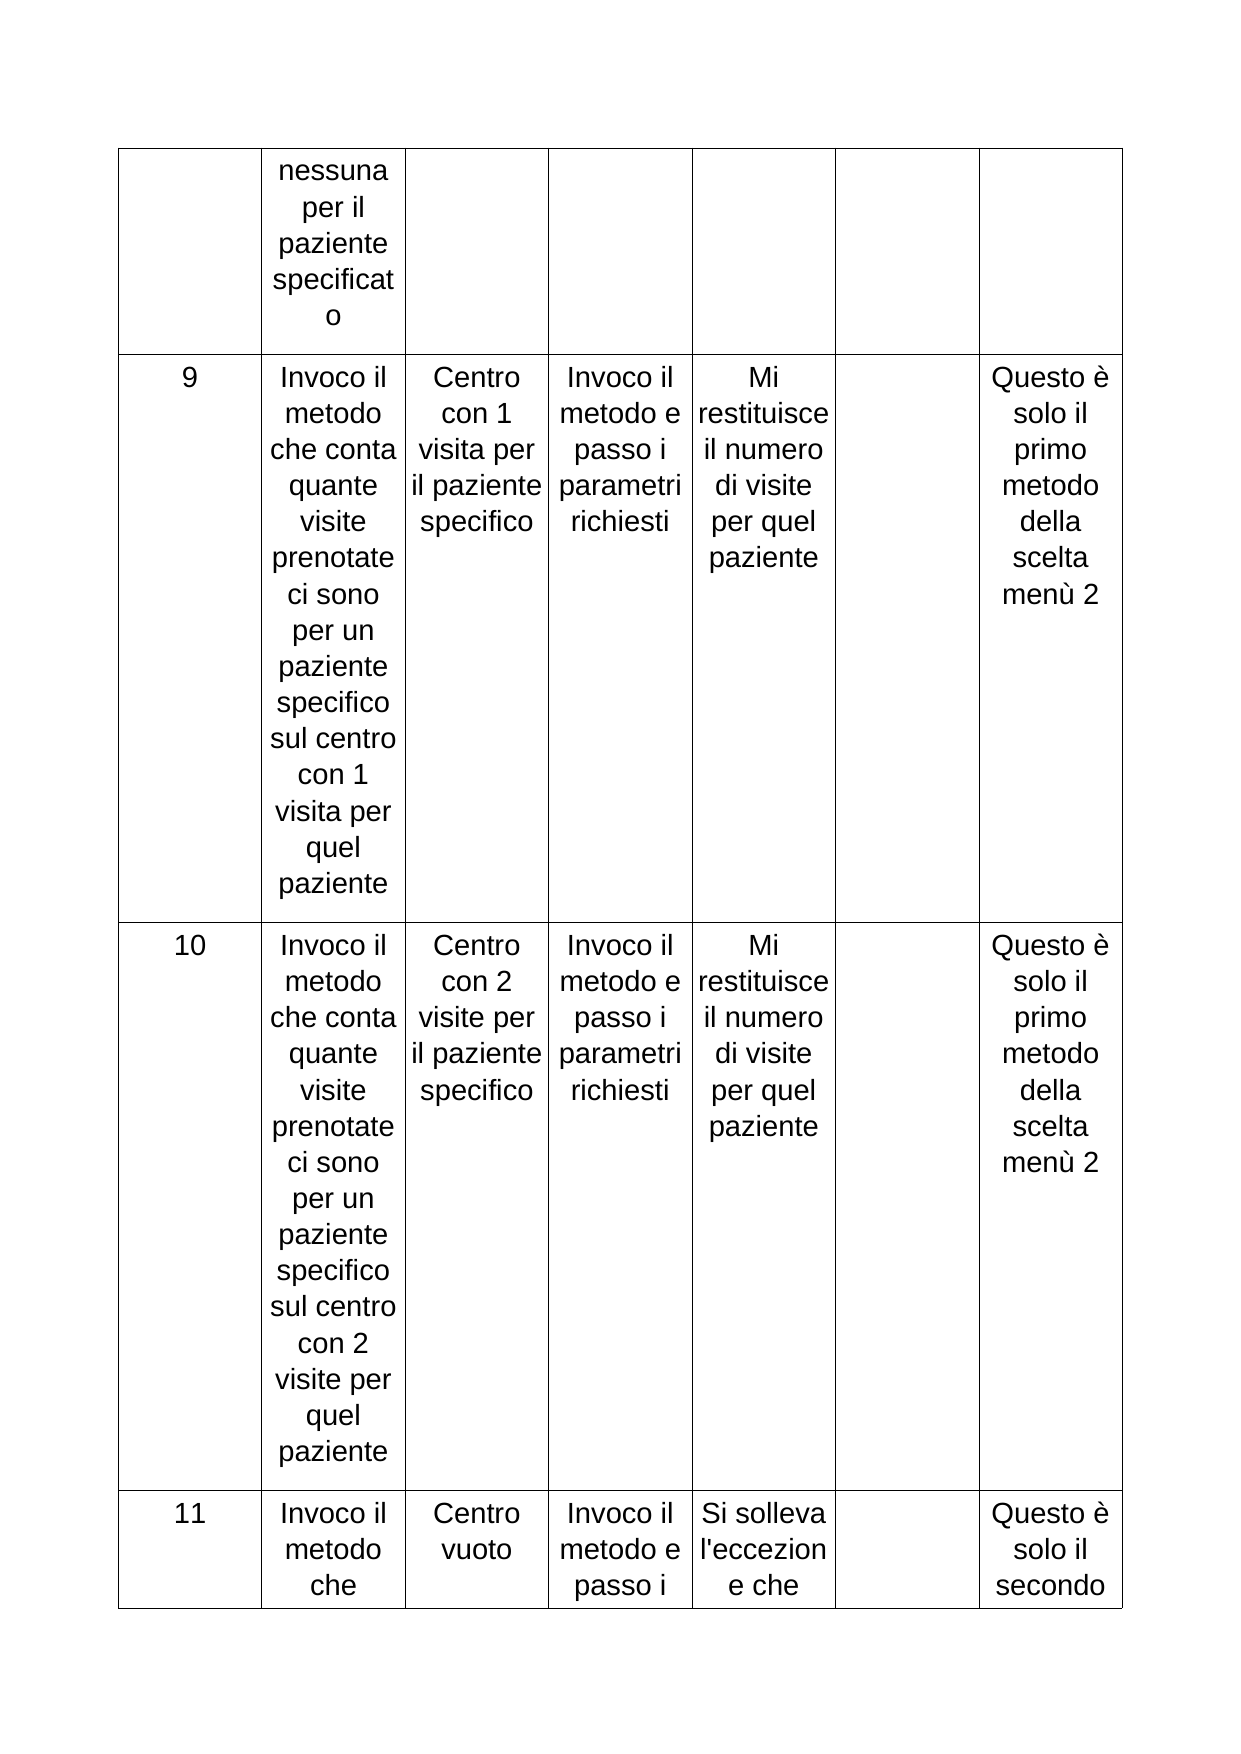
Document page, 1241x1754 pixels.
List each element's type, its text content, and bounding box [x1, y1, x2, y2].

table_cell 11 [119, 1491, 261, 1607]
table_cell Si solleva l'eccezione che [693, 1491, 835, 1607]
table_cell Invoco il metodo e passo i [549, 1491, 692, 1607]
table_cell Questo è solo il primo metodo della scelta menù 2 [980, 923, 1122, 1490]
table_cell Mi restituisce il numero di visite per quel paziente [693, 923, 835, 1490]
table_cell Invoco il metodo che conta quante visite prenotate ci sono per un paziente specifico sul centro con 2 visite per quel paziente [262, 923, 405, 1490]
table_cell Centro con 2 visite per il paziente specifico [406, 923, 548, 1490]
table_cell [836, 149, 979, 354]
table_cell Mi restituisce il numero di visite per quel paziente [693, 355, 835, 922]
table_cell Invoco il metodo che conta quante visite prenotate ci sono per un paziente specifico sul centro con 1 visita per quel paziente [262, 355, 405, 922]
table_cell 9 [119, 355, 261, 922]
table_cell [693, 149, 835, 354]
table_cell [406, 149, 548, 354]
table_cell Centro vuoto [406, 1491, 548, 1607]
table_cell Questo è solo il primo metodo della scelta menù 2 [980, 355, 1122, 922]
table_cell Questo è solo il secondo [980, 1491, 1122, 1607]
table_cell Invoco il metodo e passo i parametri richiesti [549, 923, 692, 1490]
table_cell [836, 1491, 979, 1607]
table_cell [119, 149, 261, 354]
table_cell Invoco il metodo e passo i parametri richiesti [549, 355, 692, 922]
table_cell 10 [119, 923, 261, 1490]
table_cell [836, 355, 979, 922]
table_cell Centro con 1 visita per il paziente specifico [406, 355, 548, 922]
table_cell [836, 923, 979, 1490]
table_cell [980, 149, 1122, 354]
table_cell nessuna per il paziente specificato [262, 149, 405, 354]
table_cell [549, 149, 692, 354]
table_cell Invoco il metodo che [262, 1491, 405, 1607]
